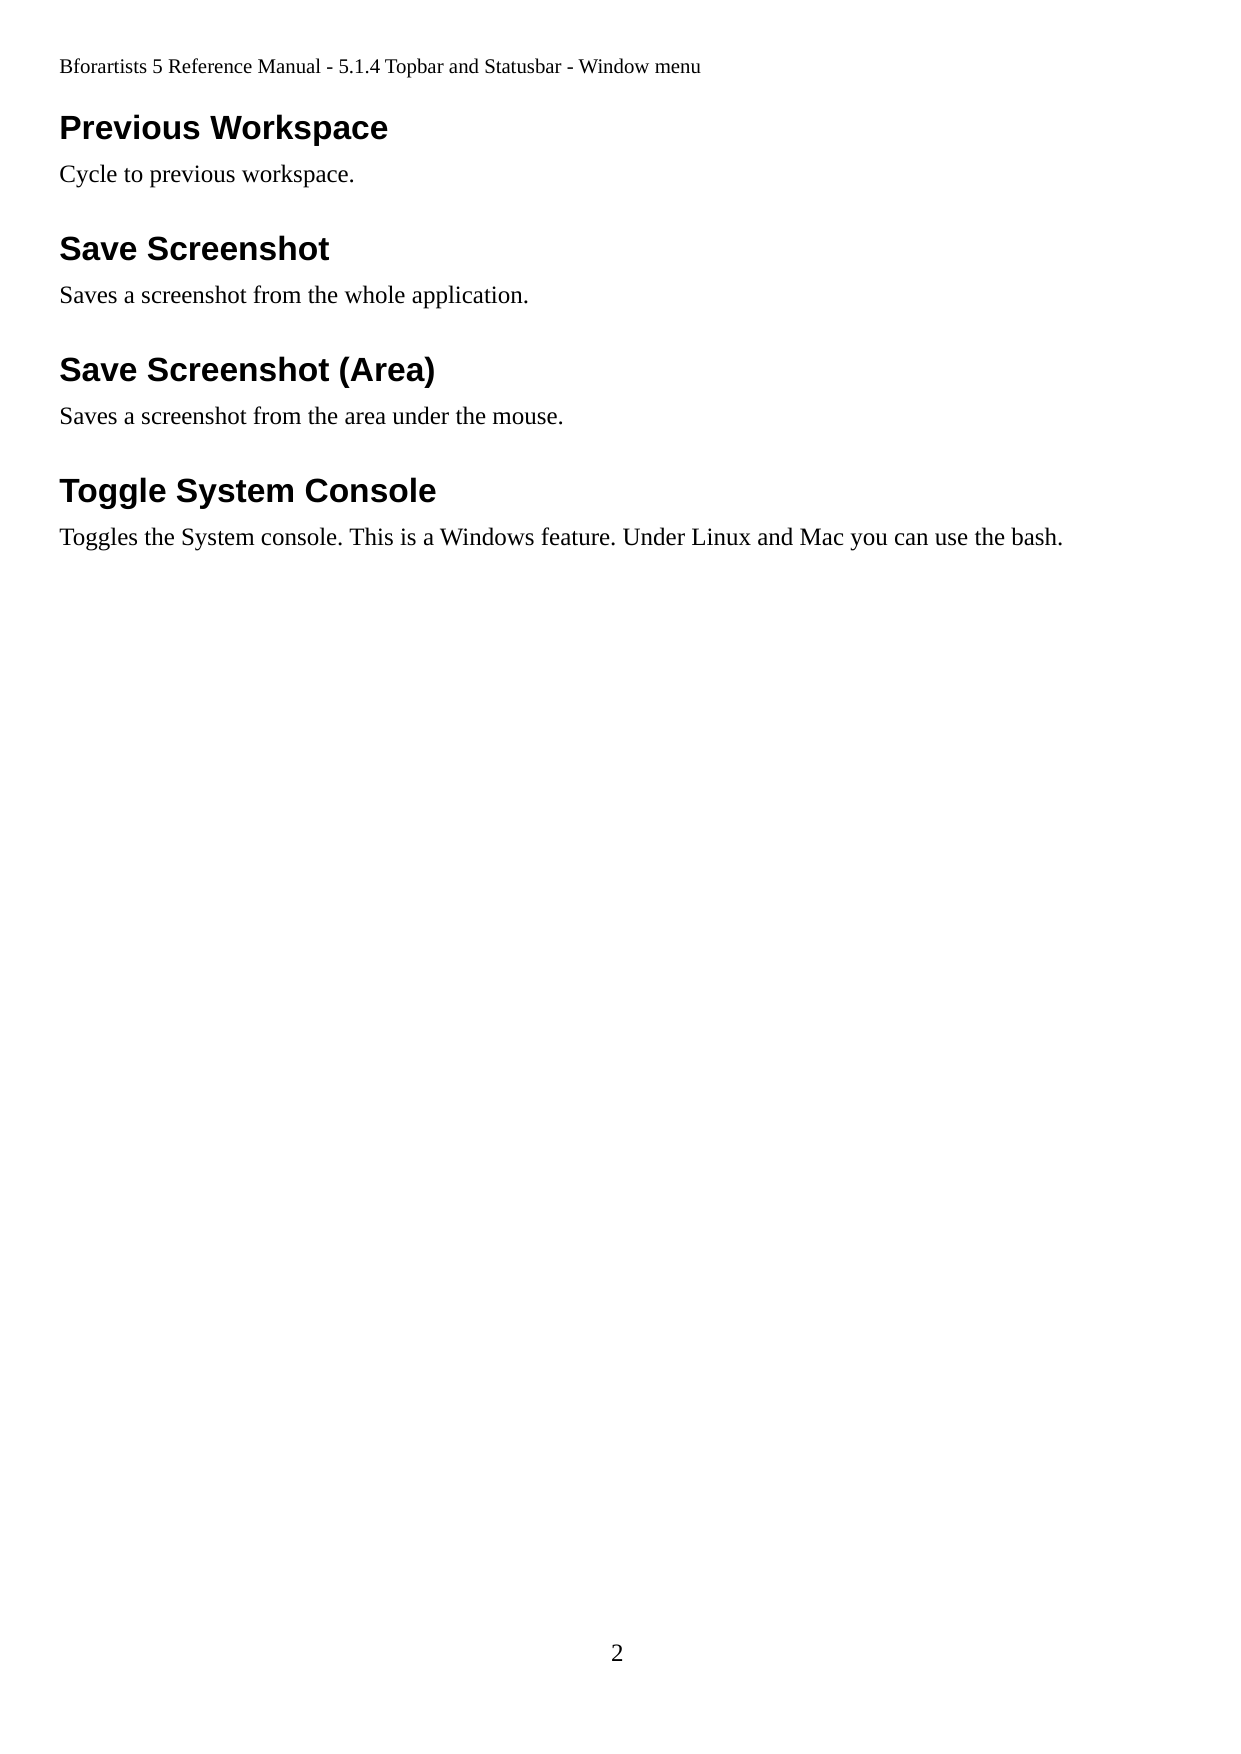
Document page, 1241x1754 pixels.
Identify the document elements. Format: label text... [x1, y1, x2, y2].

text Toggles the System console. This is a Windows feature. Under Linux and Mac you can use the bash. [59, 522, 1181, 551]
text Saves a screenshot from the area under the mouse. [59, 401, 1181, 429]
subtitle Toggle System Console [59, 471, 1181, 509]
text Cycle to previous workspace. [59, 159, 1181, 187]
subtitle Previous Workspace [59, 107, 1181, 146]
subtitle Save Screenshot (Area) [59, 349, 1181, 388]
text Saves a screenshot from the whole application. [59, 280, 1181, 308]
subtitle Save Screenshot [59, 228, 1181, 267]
